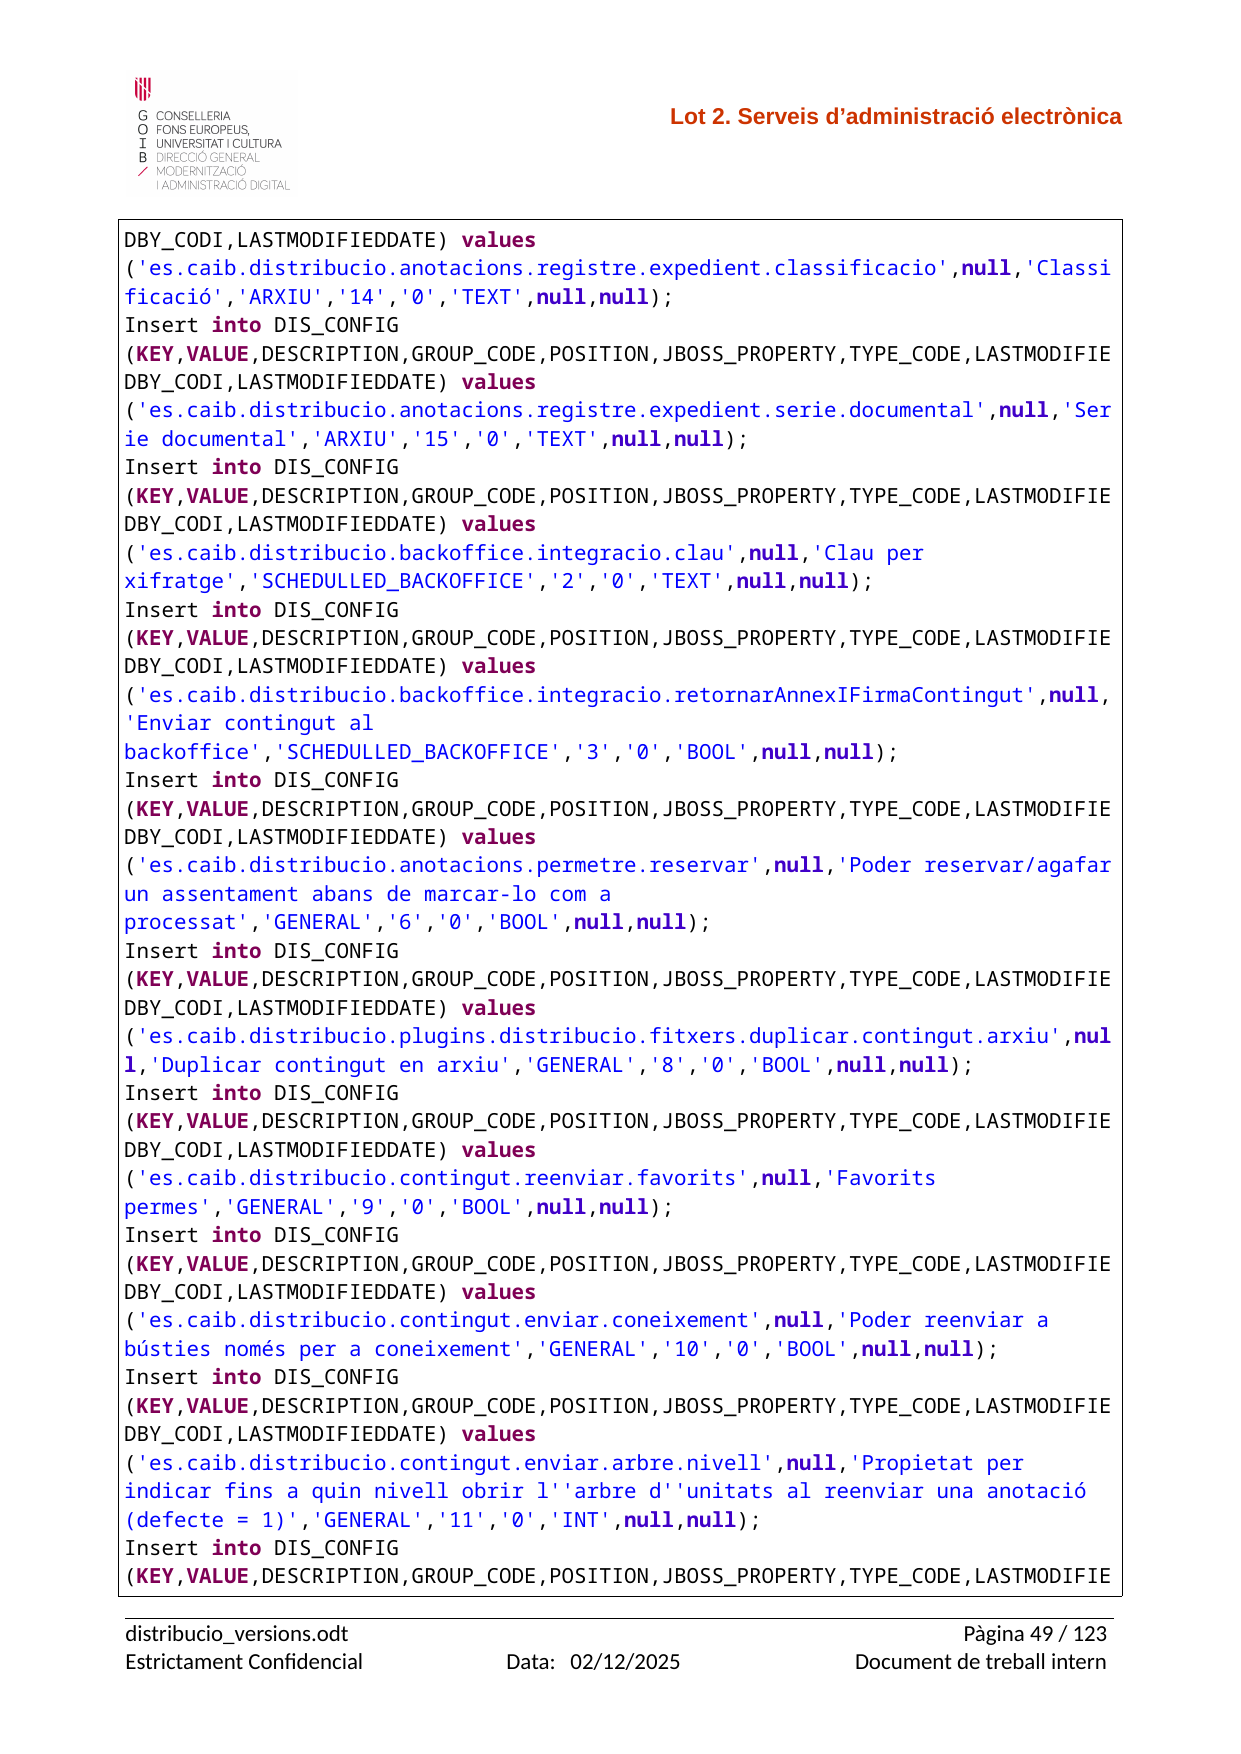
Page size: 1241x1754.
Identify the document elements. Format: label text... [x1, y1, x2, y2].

picture [126, 70, 299, 197]
table_header DBY_CODI,LASTMODIFIEDDATE) values ('es.caib.distribucio.anotacions.registre.expedient.classificacio',null,'Classificació','ARXIU','14','0','TEXT',null,null); Insert into DIS_CONFIG (KEY,VALUE,DESCRIPTION,GROUP_CODE,POSITION,JBOSS_PROPERTY,TYPE_CODE,LASTMODIFIEDBY_CODI,LASTMODIFIEDDATE) values ('es.caib.distribucio.anotacions.registre.expedient.serie.documental',null,'Serie documental','ARXIU','15','0','TEXT',null,null); Insert into DIS_CONFIG (KEY,VALUE,DESCRIPTION,GROUP_CODE,POSITION,JBOSS_PROPERTY,TYPE_CODE,LASTMODIFIEDBY_CODI,LASTMODIFIEDDATE) values ('es.caib.distribucio.backoffice.integracio.clau',null,'Clau per xifratge','SCHEDULLED_BACKOFFICE','2','0','TEXT',null,null); Insert into DIS_CONFIG (KEY,VALUE,DESCRIPTION,GROUP_CODE,POSITION,JBOSS_PROPERTY,TYPE_CODE,LASTMODIFIEDBY_CODI,LASTMODIFIEDDATE) values ('es.caib.distribucio.backoffice.integracio.retornarAnnexIFirmaContingut',null,'Enviar contingut al backoffice','SCHEDULLED_BACKOFFICE','3','0','BOOL',null,null); Insert into DIS_CONFIG (KEY,VALUE,DESCRIPTION,GROUP_CODE,POSITION,JBOSS_PROPERTY,TYPE_CODE,LASTMODIFIEDBY_CODI,LASTMODIFIEDDATE) values ('es.caib.distribucio.anotacions.permetre.reservar',null,'Poder reservar/agafar un assentament abans de marcar-lo com a processat','GENERAL','6','0','BOOL',null,null); Insert into DIS_CONFIG (KEY,VALUE,DESCRIPTION,GROUP_CODE,POSITION,JBOSS_PROPERTY,TYPE_CODE,LASTMODIFIEDBY_CODI,LASTMODIFIEDDATE) values ('es.caib.distribucio.plugins.distribucio.fitxers.duplicar.contingut.arxiu',null,'Duplicar contingut en arxiu','GENERAL','8','0','BOOL',null,null); Insert into DIS_CONFIG (KEY,VALUE,DESCRIPTION,GROUP_CODE,POSITION,JBOSS_PROPERTY,TYPE_CODE,LASTMODIFIEDBY_CODI,LASTMODIFIEDDATE) values ('es.caib.distribucio.contingut.reenviar.favorits',null,'Favorits permes','GENERAL','9','0','BOOL',null,null); Insert into DIS_CONFIG (KEY,VALUE,DESCRIPTION,GROUP_CODE,POSITION,JBOSS_PROPERTY,TYPE_CODE,LASTMODIFIEDBY_CODI,LASTMODIFIEDDATE) values ('es.caib.distribucio.contingut.enviar.coneixement',null,'Poder reenviar a bústies només per a coneixement','GENERAL','10','0','BOOL',null,null); Insert into DIS_CONFIG (KEY,VALUE,DESCRIPTION,GROUP_CODE,POSITION,JBOSS_PROPERTY,TYPE_CODE,LASTMODIFIEDBY_CODI,LASTMODIFIEDDATE) values ('es.caib.distribucio.contingut.enviar.arbre.nivell',null,'Propietat per indicar fins a quin nivell obrir l''arbre d''unitats al reenviar una anotació (defecte = 1)','GENERAL','11','0','INT',null,null); Insert into DIS_CONFIG (KEY,VALUE,DESCRIPTION,GROUP_CODE,POSITION,JBOSS_PROPERTY,TYPE_CODE,LASTMODIFIE [119, 220, 1122, 1596]
